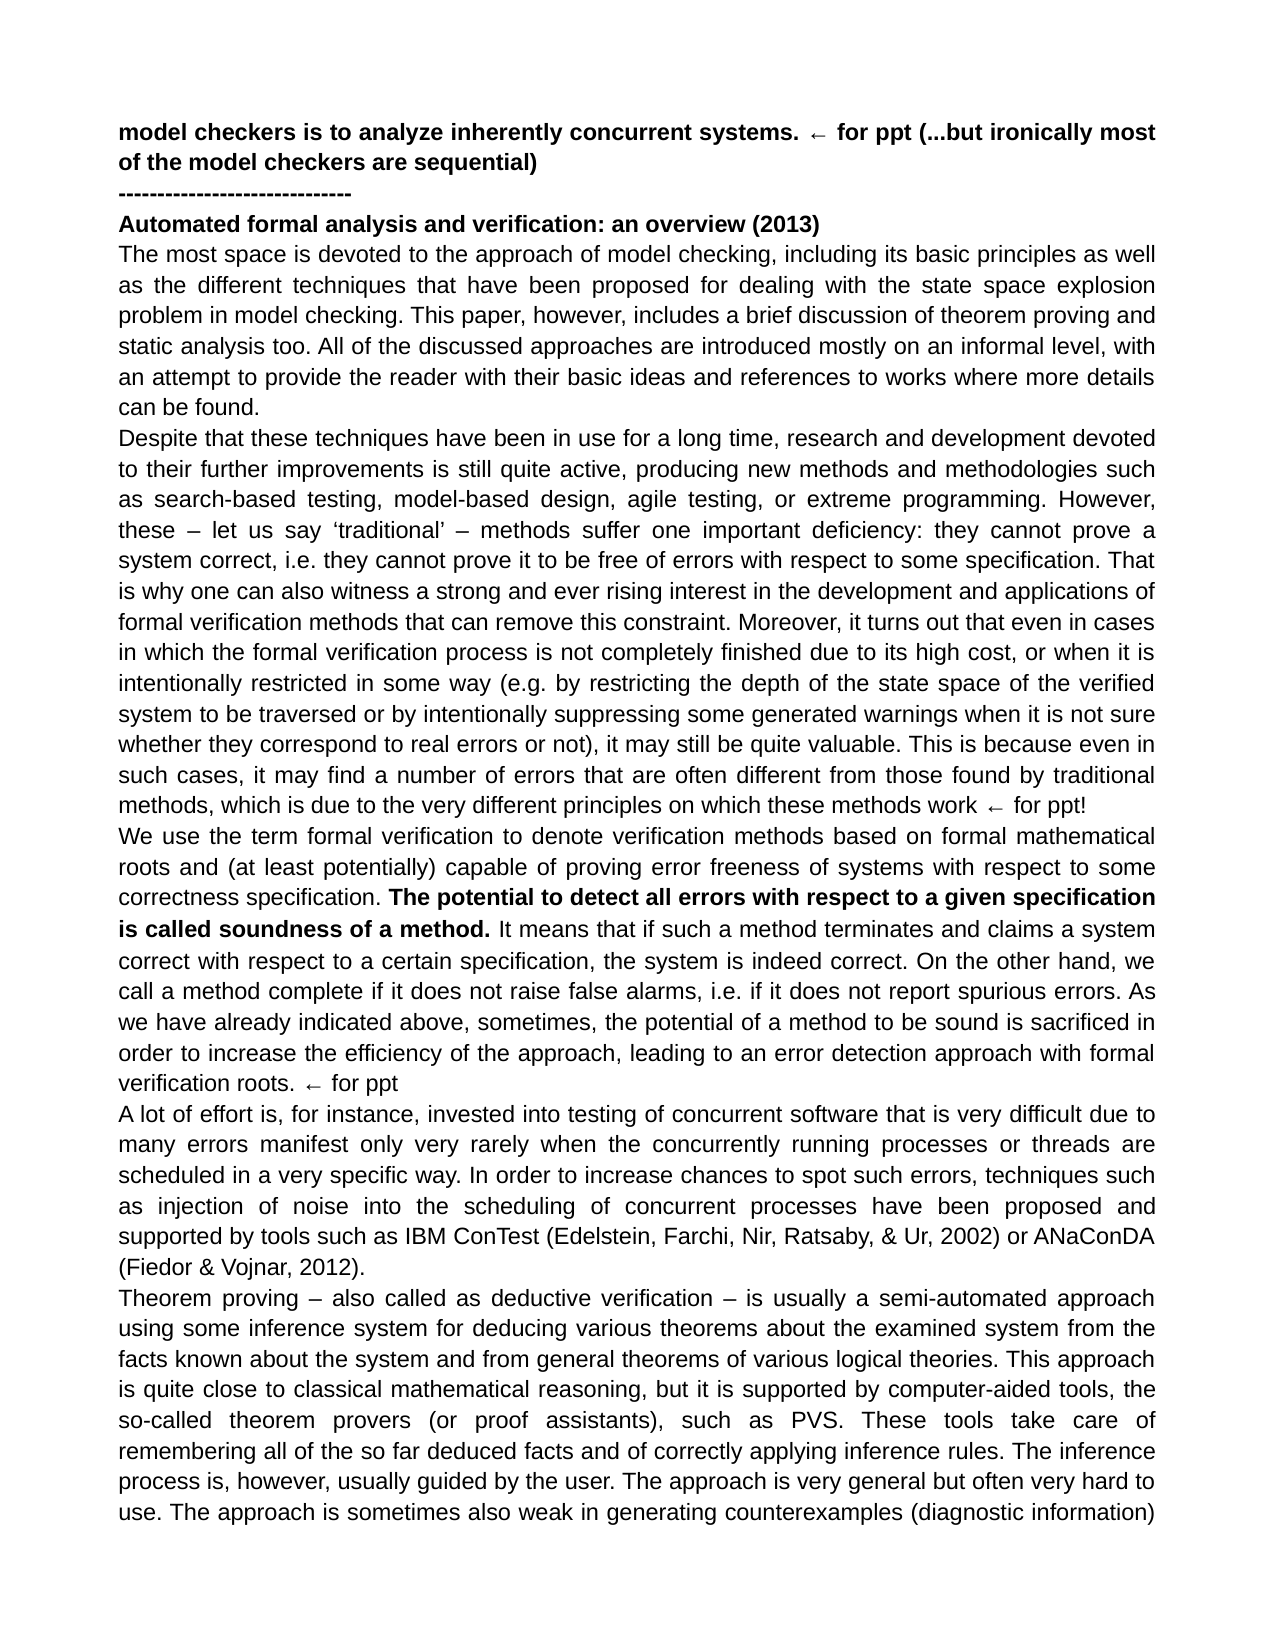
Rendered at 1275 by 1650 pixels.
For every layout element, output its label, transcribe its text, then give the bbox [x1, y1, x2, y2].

text A lot of effort is, for instance, invested into testing of concurrent software that is very difficult due to many errors manifest only very rarely when the concurrently running processes or threads are scheduled in a very specific way. In order to increase chances to spot such errors, techniques such as injection of noise into the scheduling of concurrent processes have been proposed and supported by tools such as IBM ConTest (Edelstein, Farchi, Nir, Ratsaby, & Ur, 2002) or ANaConDA (Fiedor & Vojnar, 2012). [118, 1100, 1157, 1280]
text Theorem proving – also called as deductive verification – is usually a semi-automated approach using some inference system for deducing various theorems about the examined system from the facts known about the system and from general theorems of various logical theories. This approach is quite close to classical mathematical reasoning, but it is supported by computer-aided tools, the so-called theorem provers (or proof assistants), such as PVS. These tools take care of remembering all of the so far deduced facts and of correctly applying inference rules. The inference process is, however, usually guided by the user. The approach is very general but often very hard to use. The approach is sometimes also weak in generating counterexamples (diagnostic information) [118, 1284, 1157, 1525]
text The most space is devoted to the approach of model checking, including its basic principles as well as the different techniques that have been proposed for dealing with the state space explosion problem in model checking. This paper, however, includes a brief discussion of theorem proving and static analysis too. All of the discussed approaches are introduced mostly on an informal level, with an attempt to provide the reader with their basic ideas and references to works where more details can be found. [118, 241, 1157, 421]
text model checkers is to analyze inherently concurrent systems. ← for ppt (...but ironically most of the model checkers are sequential) [118, 118, 1157, 176]
text Despite that these techniques have been in use for a long time, research and development devoted to their further improvements is still quite active, producing new methods and methodologies such as search-based testing, model-based design, agile testing, or extreme programming. However, these – let us say ‘traditional’ – methods suffer one important deficiency: they cannot prove a system correct, i.e. they cannot prove it to be free of errors with respect to some specification. That is why one can also witness a strong and ever rising interest in the development and applications of formal verification methods that can remove this constraint. Moreover, it turns out that even in cases in which the formal verification process is not completely finished due to its high cost, or when it is intentionally restricted in some way (e.g. by restricting the depth of the state space of the verified system to be traversed or by intentionally suppressing some generated warnings when it is not sure whether they correspond to real errors or not), it may still be quite valuable. This is because even in such cases, it may find a number of errors that are often different from those found by traditional methods, which is due to the very different principles on which these methods work ← for ppt! [118, 424, 1157, 819]
text ------------------------------ [118, 179, 1157, 206]
text Automated formal analysis and verification: an overview (2013) [118, 210, 1157, 237]
text We use the term formal verification to denote verification methods based on formal mathematical roots and (at least potentially) capable of proving error freeness of systems with respect to some correctness specification. The potential to detect all errors with respect to a given specification is called soundness of a method. It means that if such a method terminates and claims a system correct with respect to a certain specification, the system is indeed correct. On the other hand, we call a method complete if it does not raise false alarms, i.e. if it does not report spurious errors. As we have already indicated above, sometimes, the potential of a method to be sound is sacrificed in order to increase the efficiency of the approach, leading to an error detection approach with formal verification roots. ← for ppt [118, 822, 1157, 1096]
